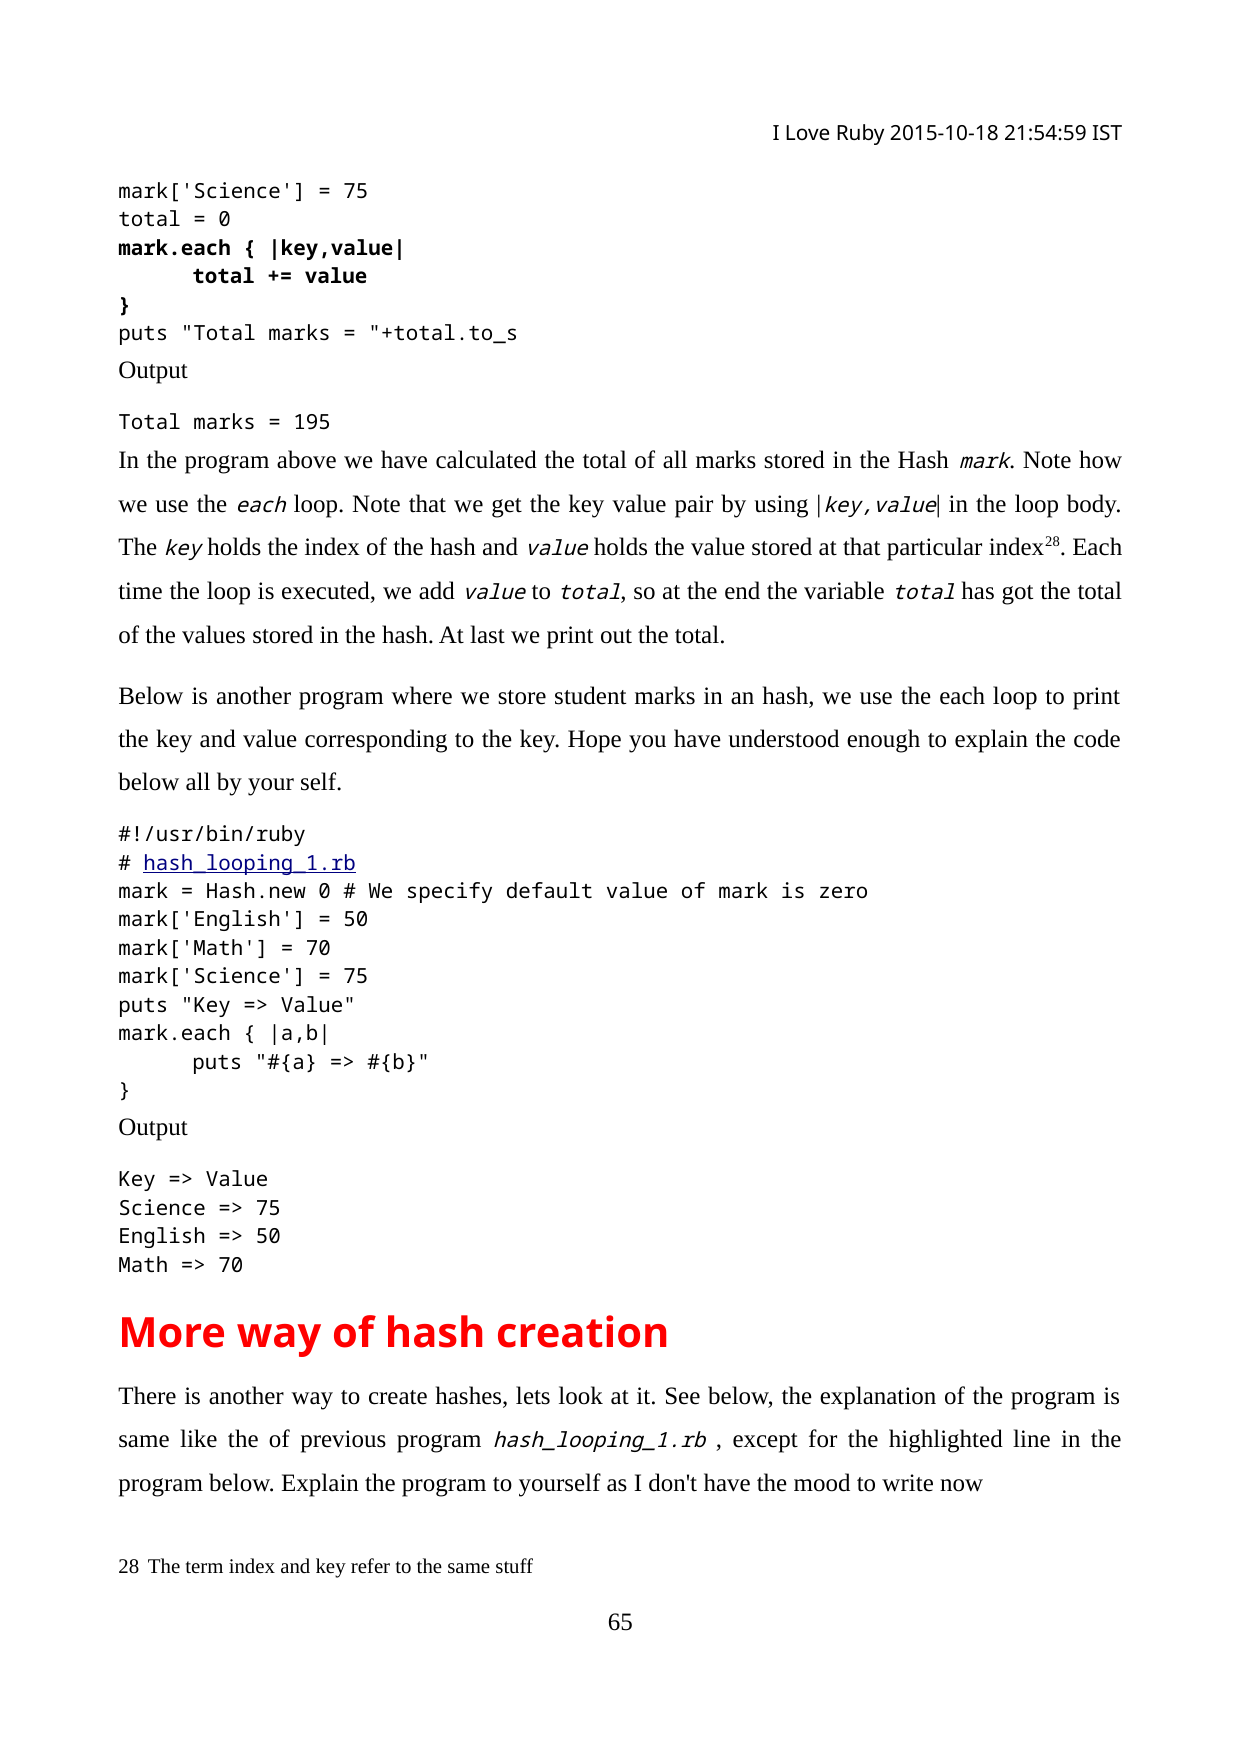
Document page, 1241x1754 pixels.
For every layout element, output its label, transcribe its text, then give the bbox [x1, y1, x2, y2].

text mark['Science'] = 75 [118, 176, 1122, 204]
subtitle More way of hash creation [118, 1303, 1122, 1360]
text #!/usr/bin/ruby [118, 819, 1122, 848]
text Output [118, 356, 1122, 384]
text mark['Math'] = 70 [118, 933, 1122, 961]
text In the program above we have calculated the total of all marks stored in the Hash mark. Note how we use the each loop. Note that we get the key value pair by using |key,value| in the loop body. The key holds the index of the hash and value holds the value stored at that particular index. Each time the loop is executed, we add value to total, so at the end the variable total has got the total of the values stored in the hash. At last we print out the total. [118, 445, 1122, 649]
text Key => Value [118, 1164, 1122, 1193]
text mark.each { |a,b| [118, 1018, 1122, 1047]
text mark.each { |key,value| [118, 233, 1122, 261]
text mark['Science'] = 75 [118, 961, 1122, 990]
text Output [118, 1112, 1122, 1141]
text mark = Hash.new 0 # We specify default value of mark is zero [118, 876, 1122, 904]
text # hash_looping_1.rb [118, 848, 1122, 876]
text Science => 75 [118, 1193, 1122, 1221]
text puts "Key => Value" [118, 990, 1122, 1018]
text There is another way to create hashes, lets look at it. See below, the explanation of the program is same like the of previous program hash_looping_1.rb , except for the highlighted line in the program below. Explain the program to yourself as I don't have the mood to write now [118, 1381, 1122, 1497]
text } [118, 290, 1122, 318]
text } [118, 1075, 1122, 1104]
text The term index and key refer to the same stuff [118, 1553, 1122, 1578]
text Math => 70 [118, 1250, 1122, 1278]
text mark['English'] = 50 [118, 904, 1122, 933]
text Total marks = 195 [118, 407, 1122, 436]
text puts "Total marks = "+total.to_s [118, 318, 1122, 347]
text total += value [118, 261, 1122, 290]
text English => 50 [118, 1221, 1122, 1250]
text total = 0 [118, 204, 1122, 233]
text Below is another program where we store student marks in an hash, we use the each loop to print the key and value corresponding to the key. Hope you have understood enough to explain the code below all by your self. [118, 681, 1122, 796]
text puts "#{a} => #{b}" [118, 1047, 1122, 1075]
